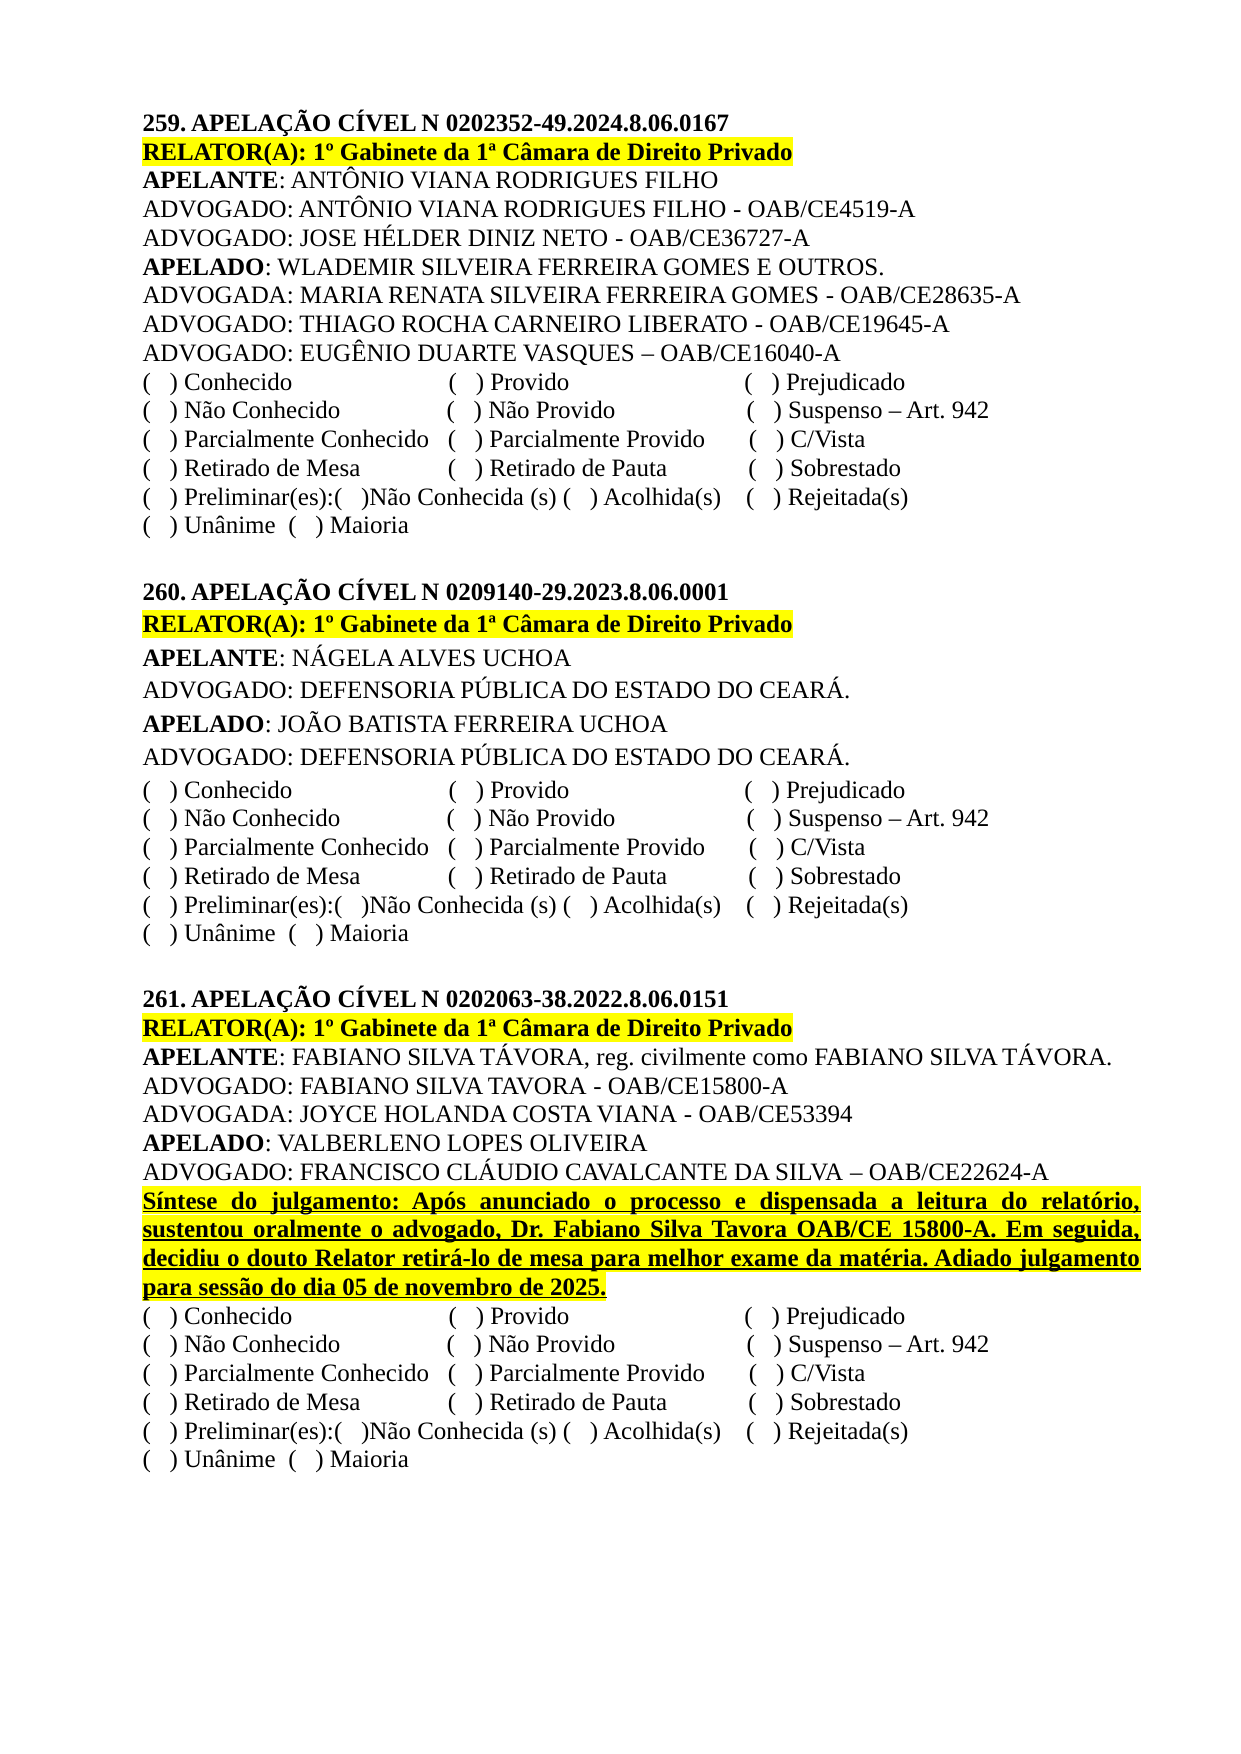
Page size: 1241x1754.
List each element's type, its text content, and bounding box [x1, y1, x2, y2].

text ( ) Parcialmente Conhecido ( ) Parcialmente Provido ( ) C/Vista [142, 1358, 1158, 1387]
text ( ) Retirado de Mesa ( ) Retirado de Pauta ( ) Sobrestado [142, 861, 1158, 890]
text ( ) Parcialmente Conhecido ( ) Parcialmente Provido ( ) C/Vista [142, 832, 1158, 861]
text ( ) Unânime ( ) Maioria [142, 511, 1141, 539]
text ( ) Unânime ( ) Maioria [142, 918, 1141, 947]
text 259. APELAÇÃO CÍVEL N 0202352-49.2024.8.06.0167 RELATOR(A): 1º Gabinete da 1ª Câmara de Direito Privado APELANTE: ANTÔNIO VIANA RODRIGUES FILHO ADVOGADO: ANTÔNIO VIANA RODRIGUES FILHO - OAB/CE4519-A ADVOGADO: JOSE HÉLDER DINIZ NETO - OAB/CE36727-A APELADO: WLADEMIR SILVEIRA FERREIRA GOMES E OUTROS. ADVOGADA: MARIA RENATA SILVEIRA FERREIRA GOMES - OAB/CE28635-A ADVOGADO: THIAGO ROCHA CARNEIRO LIBERATO - OAB/CE19645-A ADVOGADO: EUGÊNIO DUARTE VASQUES – OAB/CE16040-A [142, 108, 1141, 367]
text ( ) Conhecido ( ) Provido ( ) Prejudicado [142, 775, 1141, 803]
text ( ) Conhecido ( ) Provido ( ) Prejudicado [142, 367, 1141, 396]
text ( ) Parcialmente Conhecido ( ) Parcialmente Provido ( ) C/Vista [142, 424, 1158, 453]
text ( ) Preliminar(es):( )Não Conhecida (s) ( ) Acolhida(s) ( ) Rejeitada(s) [142, 482, 1158, 511]
text ( ) Preliminar(es):( )Não Conhecida (s) ( ) Acolhida(s) ( ) Rejeitada(s) [142, 890, 1158, 918]
text Síntese do julgamento: Após anunciado o processo e dispensada a leitura do relatório, [142, 1186, 1141, 1211]
text ( ) Unânime ( ) Maioria [142, 1444, 1141, 1473]
text ( ) Não Conhecido ( ) Não Provido ( ) Suspenso – Art. 942 [142, 1329, 1158, 1358]
text ( ) Retirado de Mesa ( ) Retirado de Pauta ( ) Sobrestado [142, 453, 1158, 482]
text sustentou oralmente o advogado, Dr. Fabiano Silva Tavora OAB/CE 15800-A. Em seguida, [142, 1212, 1141, 1239]
text ( ) Conhecido ( ) Provido ( ) Prejudicado [142, 1301, 1141, 1329]
text 261. APELAÇÃO CÍVEL N 0202063-38.2022.8.06.0151 RELATOR(A): 1º Gabinete da 1ª Câmara de Direito Privado APELANTE: FABIANO SILVA TÁVORA, reg. civilmente como FABIANO SILVA TÁVORA. ADVOGADO: FABIANO SILVA TAVORA - OAB/CE15800-A ADVOGADA: JOYCE HOLANDA COSTA VIANA - OAB/CE53394 APELADO: VALBERLENO LOPES OLIVEIRA ADVOGADO: FRANCISCO CLÁUDIO CAVALCANTE DA SILVA – OAB/CE22624-A [142, 984, 1141, 1186]
text ADVOGADO: DEFENSORIA PÚBLICA DO ESTADO DO CEARÁ. [142, 742, 1141, 770]
text ADVOGADO: DEFENSORIA PÚBLICA DO ESTADO DO CEARÁ. APELADO: JOÃO BATISTA FERREIRA UCHOA [142, 676, 1141, 737]
text ( ) Preliminar(es):( )Não Conhecida (s) ( ) Acolhida(s) ( ) Rejeitada(s) [142, 1416, 1158, 1444]
text ( ) Não Conhecido ( ) Não Provido ( ) Suspenso – Art. 942 [142, 396, 1158, 424]
text 260. APELAÇÃO CÍVEL N 0209140-29.2023.8.06.0001 RELATOR(A): 1º Gabinete da 1ª Câmara de Direito Privado APELANTE: NÁGELA ALVES UCHOA [142, 577, 1141, 671]
text para sessão do dia 05 de novembro de 2025. [142, 1269, 1141, 1301]
text ( ) Retirado de Mesa ( ) Retirado de Pauta ( ) Sobrestado [142, 1387, 1158, 1416]
text ( ) Não Conhecido ( ) Não Provido ( ) Suspenso – Art. 942 [142, 803, 1158, 832]
text decidiu o douto Relator retirá-lo de mesa para melhor exame da matéria. Adiado julgamento [142, 1240, 1141, 1268]
